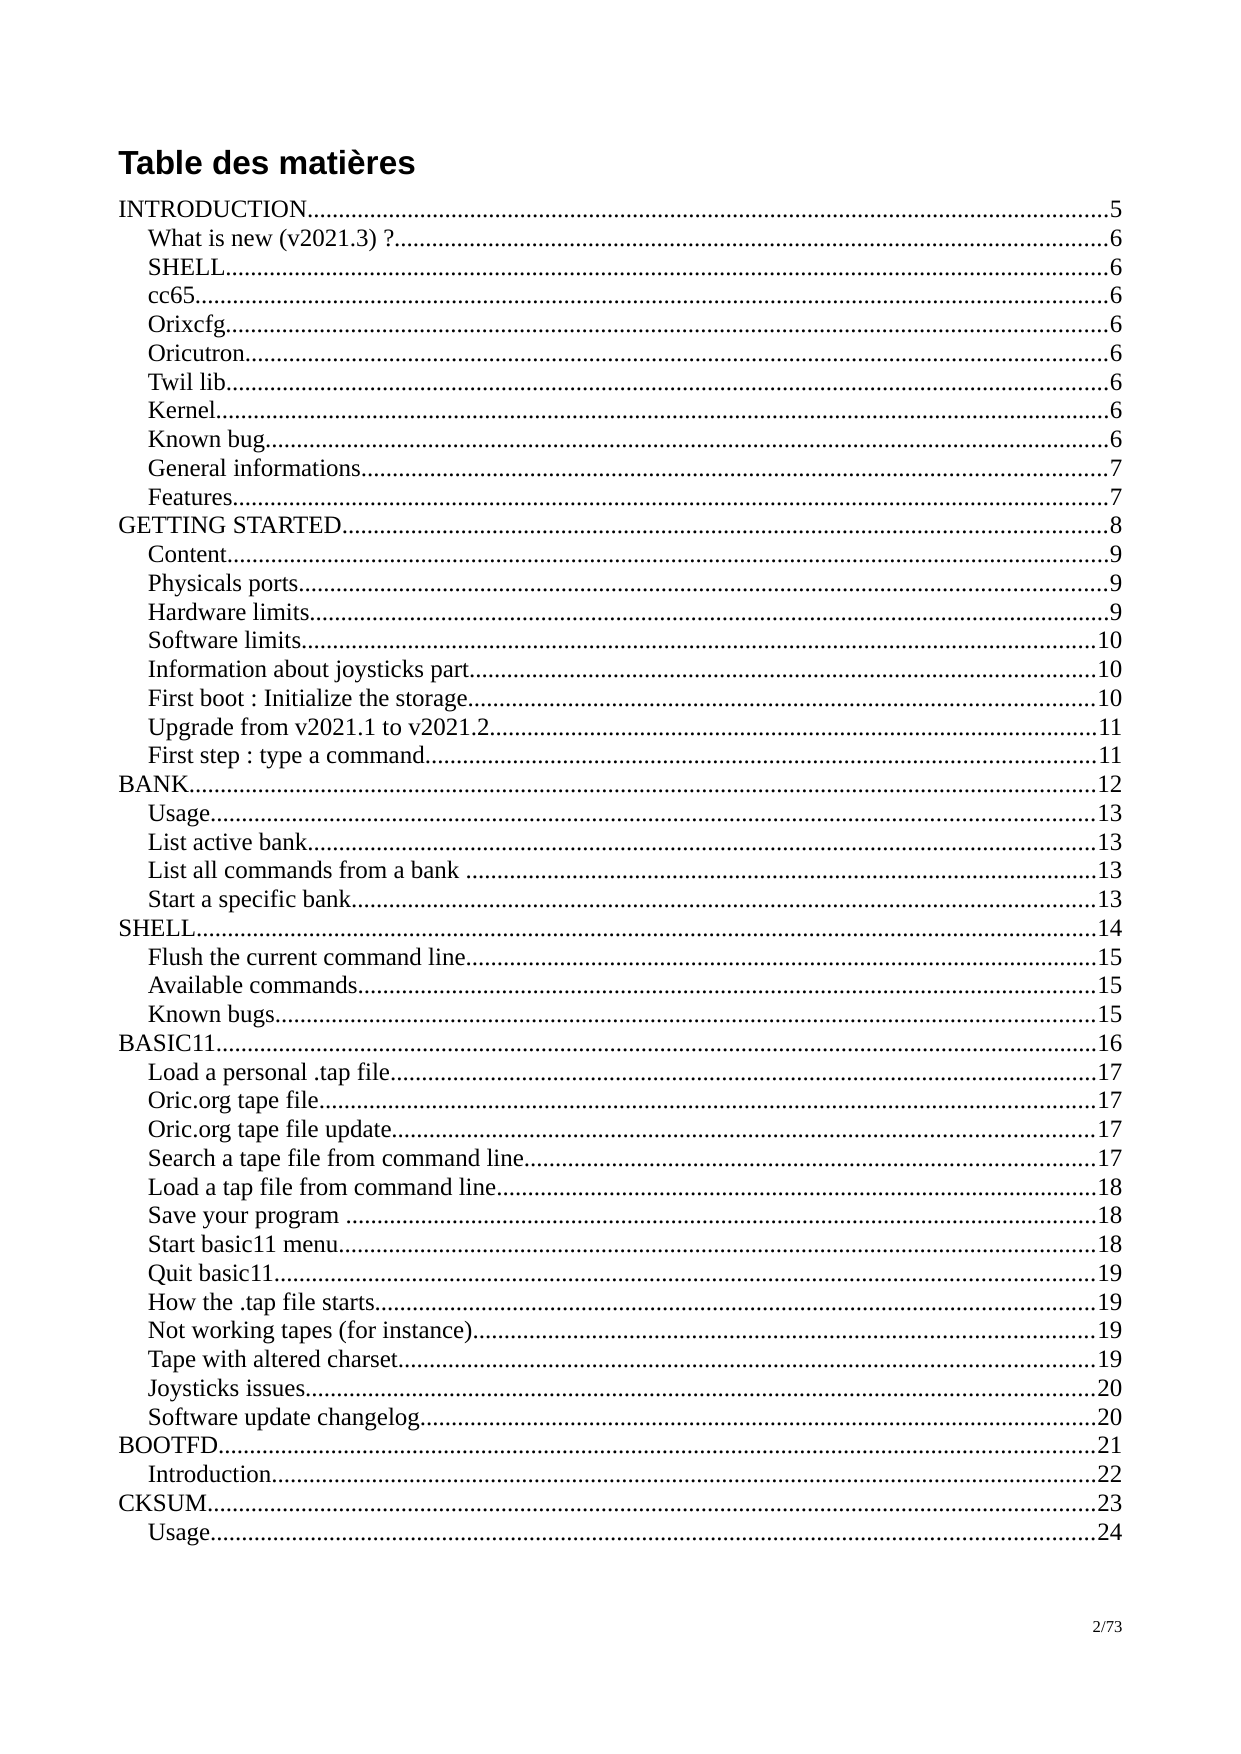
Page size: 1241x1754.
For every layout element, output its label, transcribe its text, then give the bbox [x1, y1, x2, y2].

text Save your program 18 [148, 1200, 1122, 1229]
text Software update changelog 20 [148, 1402, 1122, 1430]
text General informations 7 [148, 453, 1122, 482]
text Twil lib 6 [148, 367, 1122, 395]
text CKSUM 23 [118, 1488, 1122, 1517]
text INTRODUCTION 5 [118, 194, 1122, 223]
text Usage 24 [148, 1517, 1122, 1545]
text Usage 13 [148, 798, 1122, 827]
text Kernel 6 [148, 395, 1122, 424]
text Upgrade from v2021.1 to v2021.2 11 [148, 712, 1122, 740]
text Tape with altered charset 19 [148, 1344, 1122, 1373]
text Information about joysticks part 10 [148, 654, 1122, 683]
text Hardware limits 9 [148, 597, 1122, 625]
text Known bugs 15 [148, 999, 1122, 1028]
text First boot : Initialize the storage 10 [148, 683, 1122, 712]
text Quit basic11 19 [148, 1258, 1122, 1287]
text SHELL 6 [148, 252, 1122, 280]
text Oric.org tape file update 17 [148, 1114, 1122, 1143]
text BOOTFD 21 [118, 1430, 1122, 1459]
text Start a specific bank 13 [148, 884, 1122, 913]
text Start basic11 menu 18 [148, 1229, 1122, 1258]
text List all commands from a bank 13 [148, 855, 1122, 884]
text GETTING STARTED 8 [118, 510, 1122, 539]
text Known bug 6 [148, 424, 1122, 453]
text BASIC11 16 [118, 1028, 1122, 1057]
text SHELL 14 [118, 913, 1122, 942]
text Flush the current command line 15 [148, 942, 1122, 970]
text Software limits 10 [148, 625, 1122, 654]
text BANK 12 [118, 769, 1122, 798]
text How the .tap file starts 19 [148, 1287, 1122, 1315]
text What is new (v2021.3) ? 6 [148, 223, 1122, 252]
text Joysticks issues 20 [148, 1373, 1122, 1402]
text Available commands 15 [148, 970, 1122, 999]
text List active bank 13 [148, 827, 1122, 855]
text Orixcfg 6 [148, 309, 1122, 338]
text Introduction 22 [148, 1459, 1122, 1488]
text First step : type a command 11 [148, 740, 1122, 769]
text cc65 6 [148, 280, 1122, 309]
text Load a tap file from command line 18 [148, 1172, 1122, 1200]
text Oricutron 6 [148, 338, 1122, 367]
text Not working tapes (for instance) 19 [148, 1315, 1122, 1344]
text Content 9 [148, 539, 1122, 568]
text Physicals ports 9 [148, 568, 1122, 597]
text Features 7 [148, 482, 1122, 510]
text Load a personal .tap file 17 [148, 1057, 1122, 1085]
subtitle Table des matières [118, 143, 1122, 182]
text Oric.org tape file 17 [148, 1085, 1122, 1114]
text Search a tape file from command line 17 [148, 1143, 1122, 1172]
